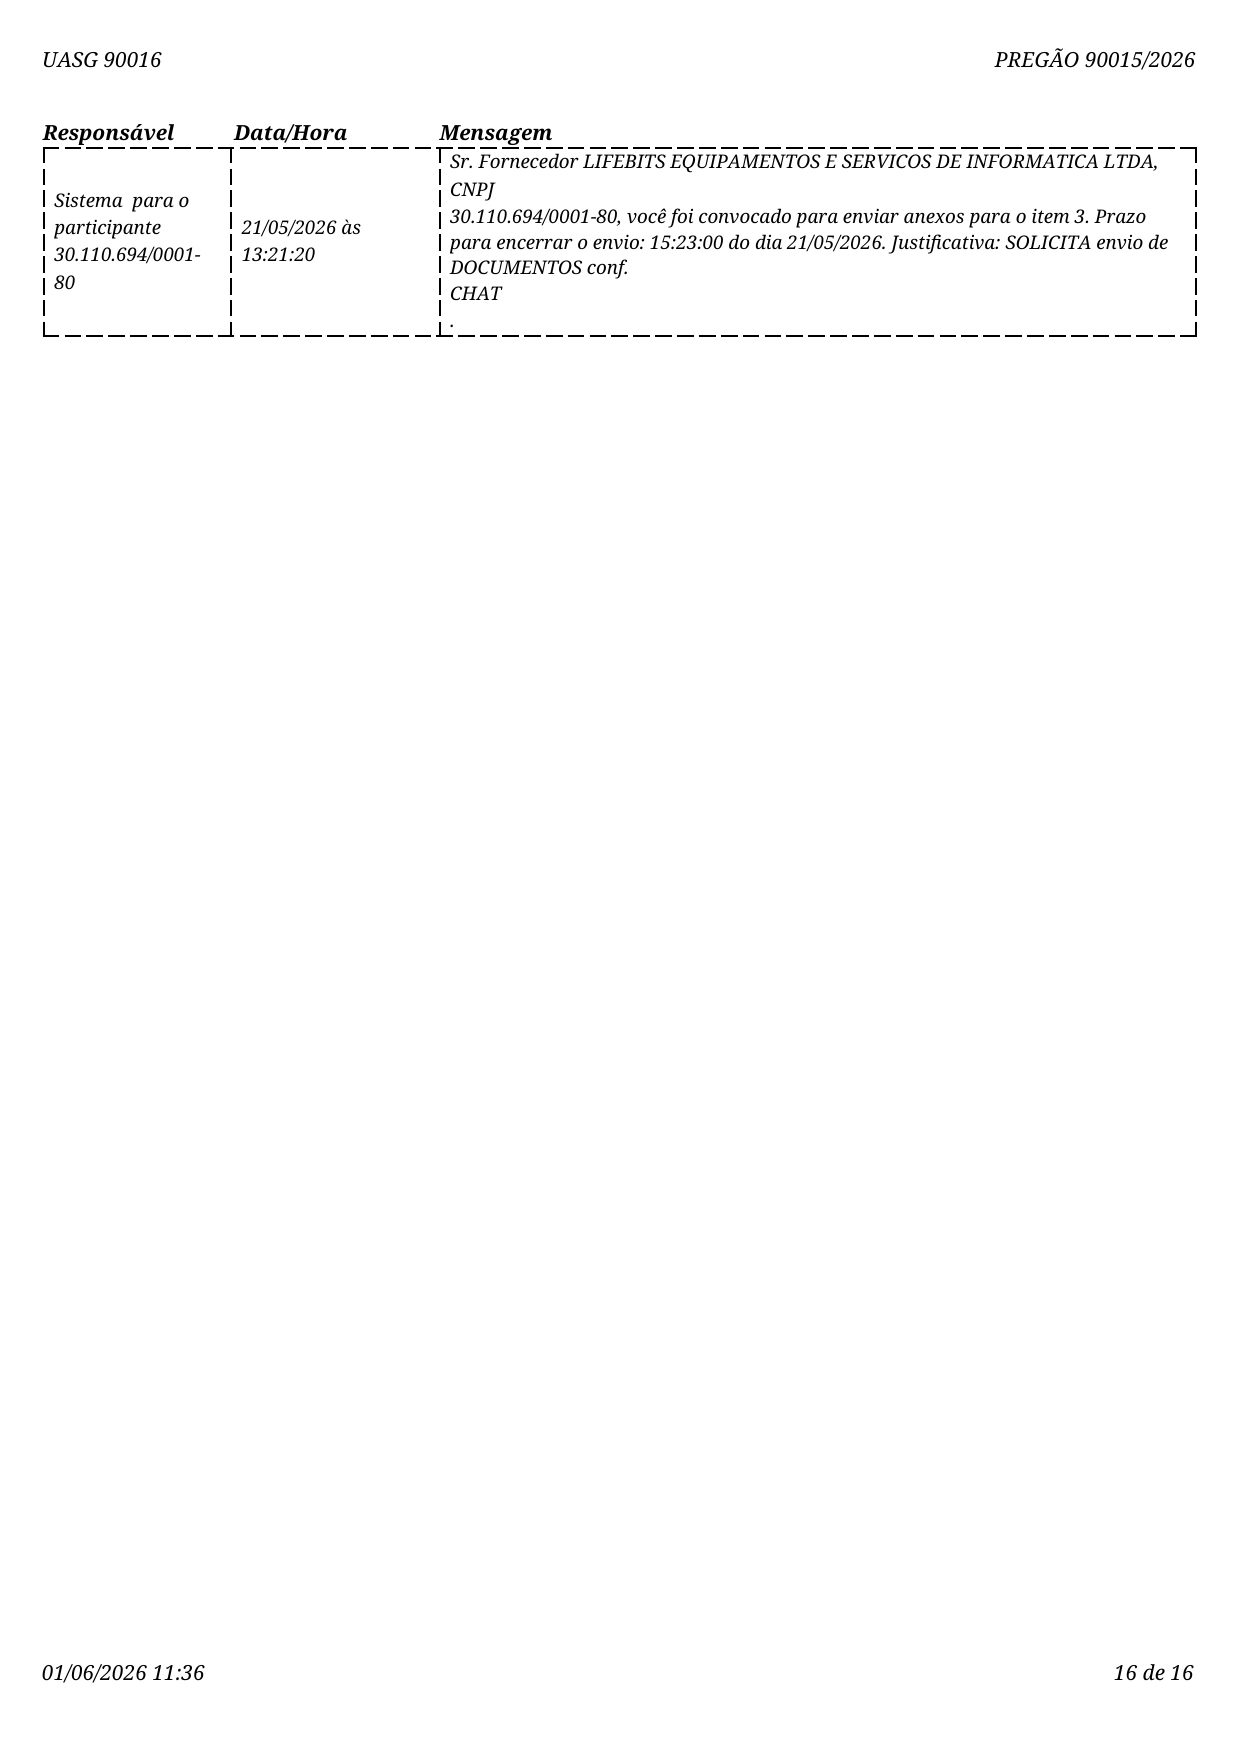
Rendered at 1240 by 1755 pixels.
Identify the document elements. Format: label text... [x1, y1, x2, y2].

table_header 21/05/2026 às 13:21:20 [231, 147, 439, 335]
table_header Sr. Fornecedor LIFEBITS EQUIPAMENTOS E SERVICOS DE INFORMATICA LTDA, CNPJ 30.110.694/0001-80, você foi convocado para enviar anexos para o item 3. Prazo para encerrar o envio: 15:23:00 do dia 21/05/2026. Justificativa: SOLICITA envio de DOCUMENTOS conf. CHAT . [440, 147, 1196, 335]
table_header Sistema para o participante 30.110.694/0001-80 [44, 147, 231, 335]
